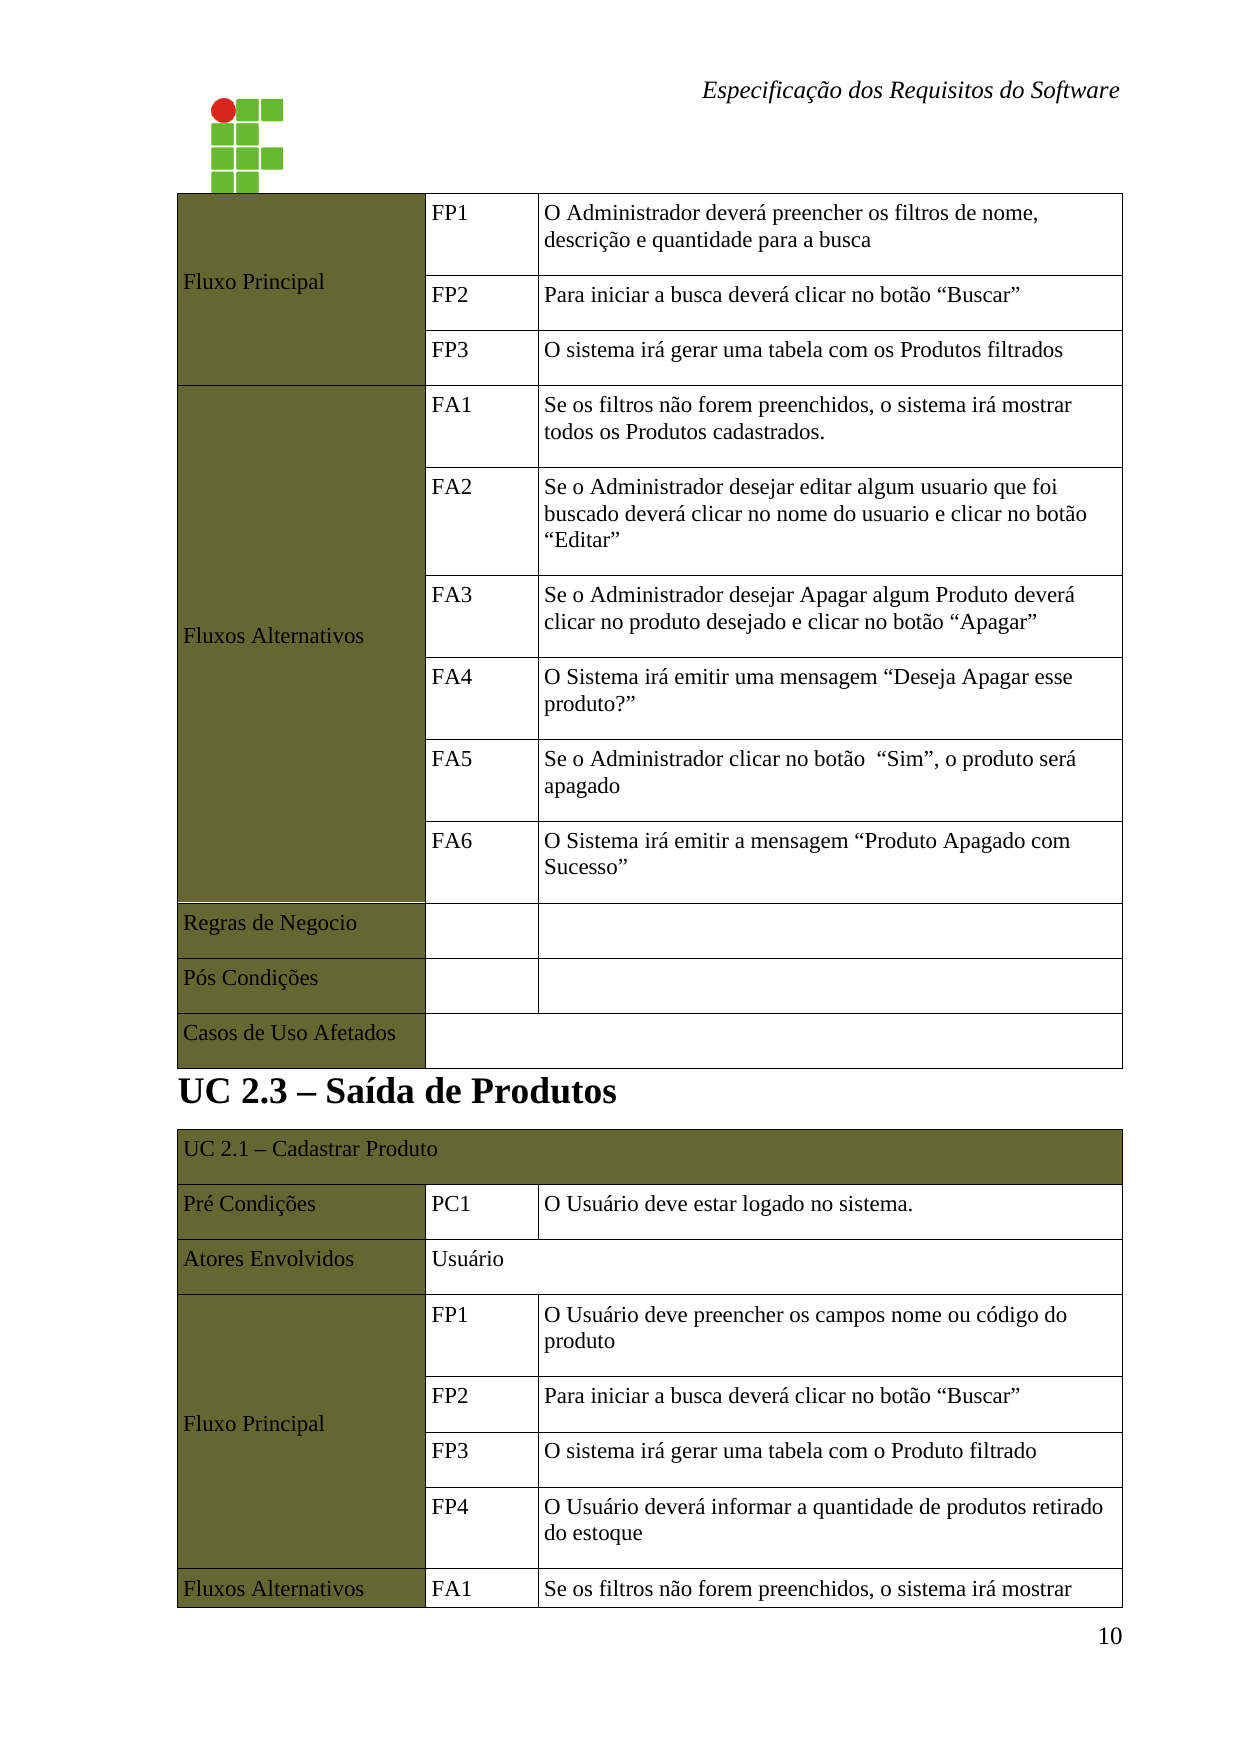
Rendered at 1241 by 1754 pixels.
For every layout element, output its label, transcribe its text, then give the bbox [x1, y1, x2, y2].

table_cell Se os filtros não forem preenchidos, o sistema irá mostrar todos os Produtos cadastrados. [539, 386, 1122, 467]
table_cell Usuário [426, 1240, 1122, 1294]
table_cell O Sistema irá emitir a mensagem “Produto Apagado com Sucesso” [539, 822, 1122, 902]
text UC 2.3 – Saída de Produtos [177, 1069, 1122, 1112]
table_cell FP4 [426, 1488, 538, 1568]
table_cell O sistema irá gerar uma tabela com o Produto filtrado [539, 1433, 1122, 1487]
table_cell Pós Condições [178, 959, 425, 1013]
table_cell FA1 [426, 1569, 538, 1607]
table_cell Para iniciar a busca deverá clicar no botão “Buscar” [539, 276, 1122, 330]
table_cell FA2 [426, 468, 538, 575]
table_cell Se o Administrador desejar Apagar algum Produto deverá clicar no produto desejado e clicar no botão “Apagar” [539, 576, 1122, 657]
table_cell Fluxo Principal [178, 194, 425, 385]
table_cell O sistema irá gerar uma tabela com os Produtos filtrados [539, 331, 1122, 385]
table_cell FP3 [426, 331, 538, 385]
table_cell FA3 [426, 576, 538, 657]
table_cell O Usuário deverá informar a quantidade de produtos retirado do estoque [539, 1488, 1122, 1568]
table_cell FA6 [426, 822, 538, 902]
table_cell Se os filtros não forem preenchidos, o sistema irá mostrar [539, 1569, 1122, 1607]
table_cell [539, 959, 1122, 1013]
table_cell FP2 [426, 1377, 538, 1431]
table_cell Se o Administrador clicar no botão “Sim”, o produto será apagado [539, 740, 1122, 821]
table_cell O Sistema irá emitir uma mensagem “Deseja Apagar esse produto?” [539, 658, 1122, 739]
table_cell Fluxos Alternativos [178, 1569, 425, 1607]
table_header UC 2.1 – Cadastrar Produto [178, 1130, 1122, 1184]
table_cell [426, 959, 538, 1013]
table_cell O Administrador deverá preencher os filtros de nome, descrição e quantidade para a busca [539, 194, 1122, 275]
table_cell [539, 904, 1122, 958]
table_cell [426, 1014, 1122, 1068]
table_cell FP1 [426, 194, 538, 275]
table_cell FA4 [426, 658, 538, 739]
table_cell Para iniciar a busca deverá clicar no botão “Buscar” [539, 1377, 1122, 1431]
table_cell PC1 [426, 1185, 538, 1239]
table_cell Pré Condições [178, 1185, 425, 1239]
table_cell Se o Administrador desejar editar algum usuario que foi buscado deverá clicar no nome do usuario e clicar no botão “Editar” [539, 468, 1122, 575]
table_cell O Usuário deve preencher os campos nome ou código do produto [539, 1295, 1122, 1376]
table_cell FA1 [426, 386, 538, 467]
table_cell Regras de Negocio [178, 904, 425, 958]
table_cell FP2 [426, 276, 538, 330]
table_cell Atores Envolvidos [178, 1240, 425, 1294]
table_cell Casos de Uso Afetados [178, 1014, 425, 1068]
table_cell [426, 904, 538, 958]
table_cell O Usuário deve estar logado no sistema. [539, 1185, 1122, 1239]
table_cell FP1 [426, 1295, 538, 1376]
table_cell FP3 [426, 1433, 538, 1487]
table_cell Fluxos Alternativos [178, 386, 425, 902]
table_cell FA5 [426, 740, 538, 821]
table_cell Fluxo Principal [178, 1295, 425, 1568]
